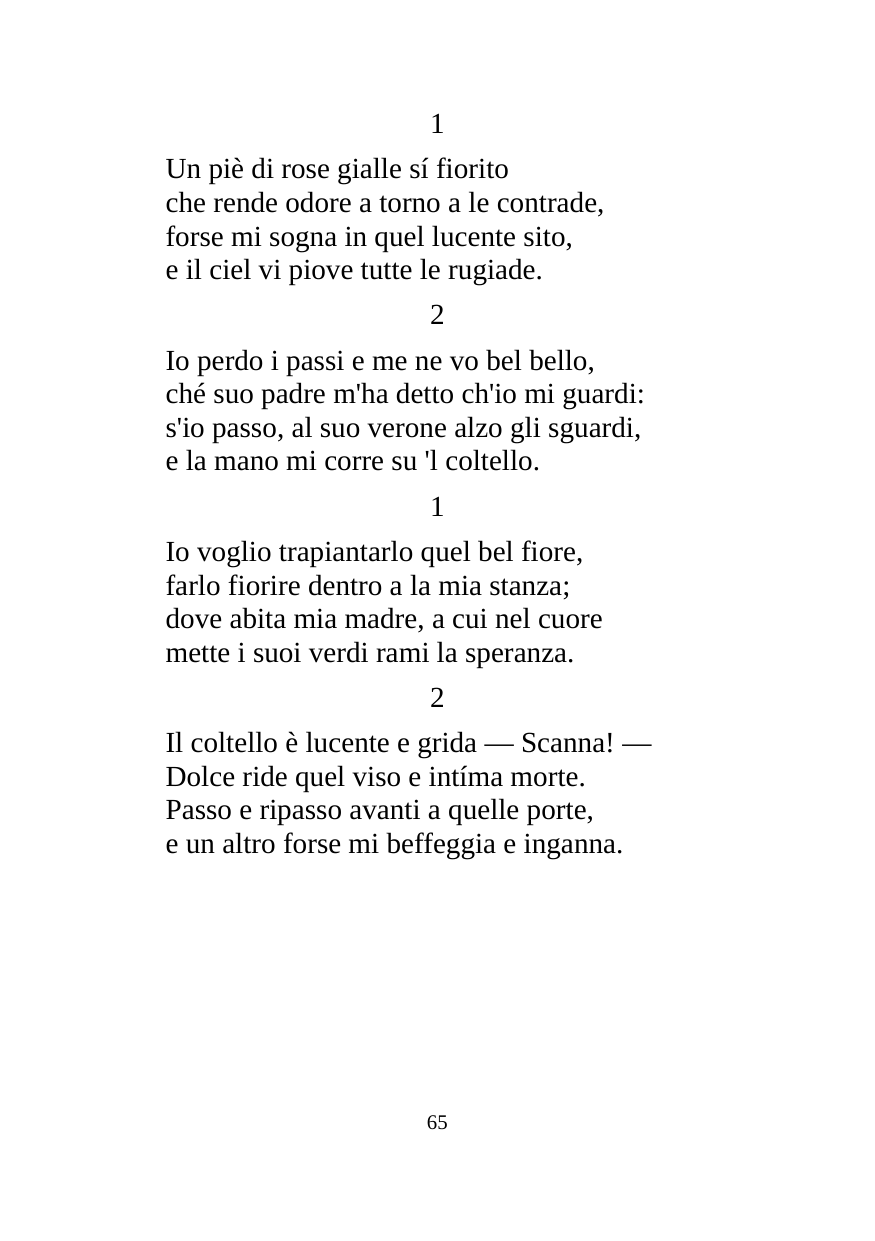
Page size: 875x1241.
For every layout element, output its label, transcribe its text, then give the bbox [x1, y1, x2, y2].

text Il coltello è lucente e grida — Scanna! — Dolce ride quel viso e intíma morte. Passo e ripasso avanti a quelle porte, e un altro forse mi beffeggia e inganna. [165, 725, 768, 859]
text Io perdo i passi e me ne vo bel bello, ché suo padre m'ha detto ch'io mi guardi: s'io passo, al suo verone alzo gli sguardi, e la mano mi corre su 'l coltello. [165, 343, 768, 477]
text 2 [106, 680, 768, 713]
text Io voglio trapiantarlo quel bel fiore, farlo fiorire dentro a la mia stanza; dove abita mia madre, a cui nel cuore mette i suoi verdi rami la speranza. [165, 534, 768, 668]
text Un piè di rose gialle sí fiorito che rende odore a torno a le contrade, forse mi sogna in quel lucente sito, e il ciel vi piove tutte le rugiade. [165, 152, 768, 286]
text 1 [106, 489, 768, 522]
text 1 [106, 106, 768, 140]
text 2 [106, 297, 768, 331]
